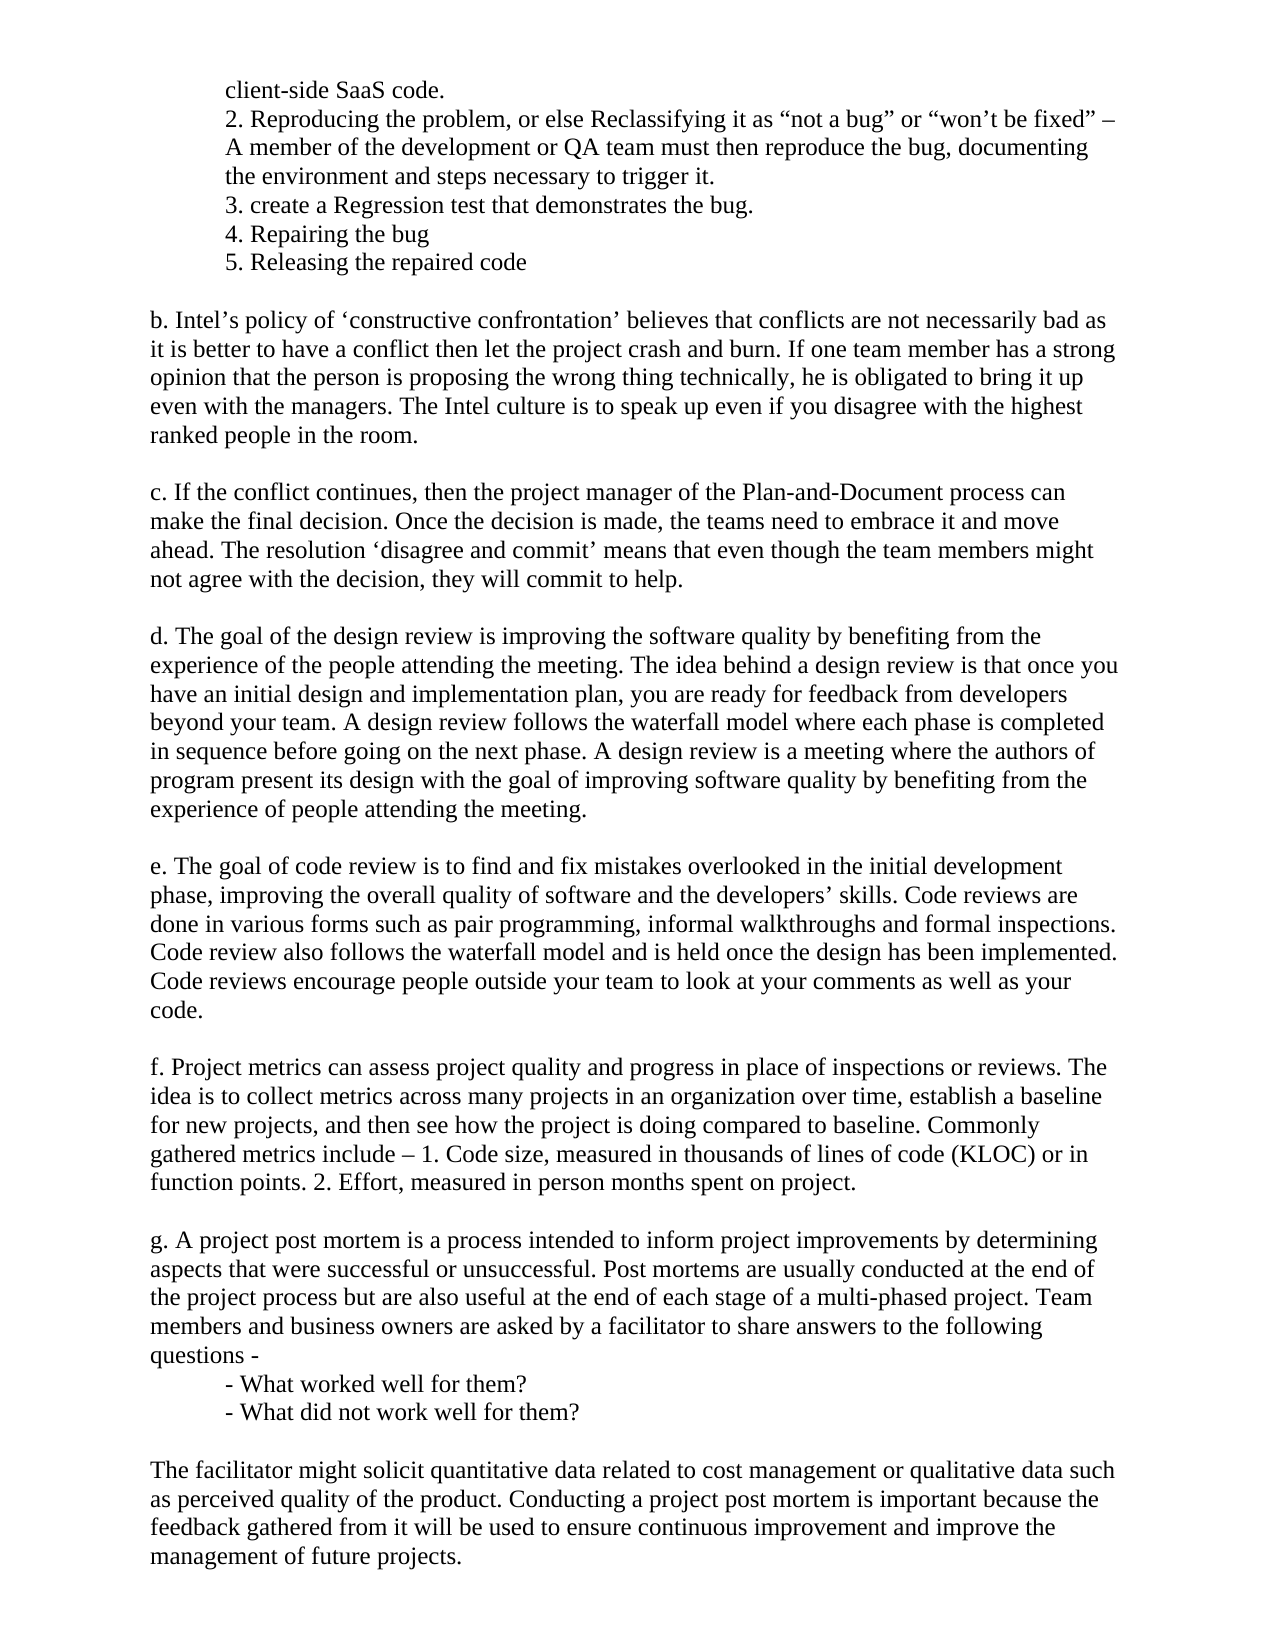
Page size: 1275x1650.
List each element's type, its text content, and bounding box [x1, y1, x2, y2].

text g. A project post mortem is a process intended to inform project improvements by determining aspects that were successful or unsuccessful. Post mortems are usually conducted at the end of the project process but are also useful at the end of each stage of a multi-phased project. Team members and business owners are asked by a facilitator to share answers to the following questions - - What worked well for them? - What did not work well for them? The facilitator might solicit quantitative data related to cost management or qualitative data such as perceived quality of the product. Conducting a project post mortem is important because the feedback gathered from it will be used to ensure continuous improvement and improve the management of future projects. [150, 1196, 1125, 1570]
text e. The goal of code review is to find and fix mistakes overlooked in the initial development phase, improving the overall quality of software and the developers’ skills. Code reviews are done in various forms such as pair programming, informal walkthroughs and formal inspections. Code review also follows the waterfall model and is held once the design has been implemented. Code reviews encourage people outside your team to look at your comments as well as your code. [150, 851, 1125, 1052]
text client-side SaaS code. 2. Reproducing the problem, or else Reclassifying it as “not a bug” or “won’t be fixed” – A member of the development or QA team must then reproduce the bug, documenting the environment and steps necessary to trigger it. 3. create a Regression test that demonstrates the bug. 4. Repairing the bug 5. Releasing the repaired code [150, 75, 1125, 305]
text c. If the conflict continues, then the project manager of the Plan-and-Document process can make the final decision. Once the decision is made, the teams need to embrace it and move ahead. The resolution ‘disagree and commit’ means that even though the team members might not agree with the decision, they will commit to help. [150, 477, 1125, 592]
text f. Project metrics can assess project quality and progress in place of inspections or reviews. The idea is to collect metrics across many projects in an organization over time, establish a baseline for new projects, and then see how the project is doing compared to baseline. Commonly gathered metrics include – 1. Code size, measured in thousands of lines of code (KLOC) or in function points. 2. Effort, measured in person months spent on project. [150, 1052, 1125, 1196]
text d. The goal of the design review is improving the software quality by benefiting from the experience of the people attending the meeting. The idea behind a design review is that once you have an initial design and implementation plan, you are ready for feedback from developers beyond your team. A design review follows the waterfall model where each phase is completed in sequence before going on the next phase. A design review is a meeting where the authors of program present its design with the goal of improving software quality by benefiting from the experience of people attending the meeting. [150, 621, 1125, 851]
text b. Intel’s policy of ‘constructive confrontation’ believes that conflicts are not necessarily bad as it is better to have a conflict then let the project crash and burn. If one team member has a strong opinion that the person is proposing the wrong thing technically, he is obligated to bring it up even with the managers. The Intel culture is to speak up even if you disagree with the highest ranked people in the room. [150, 305, 1125, 477]
